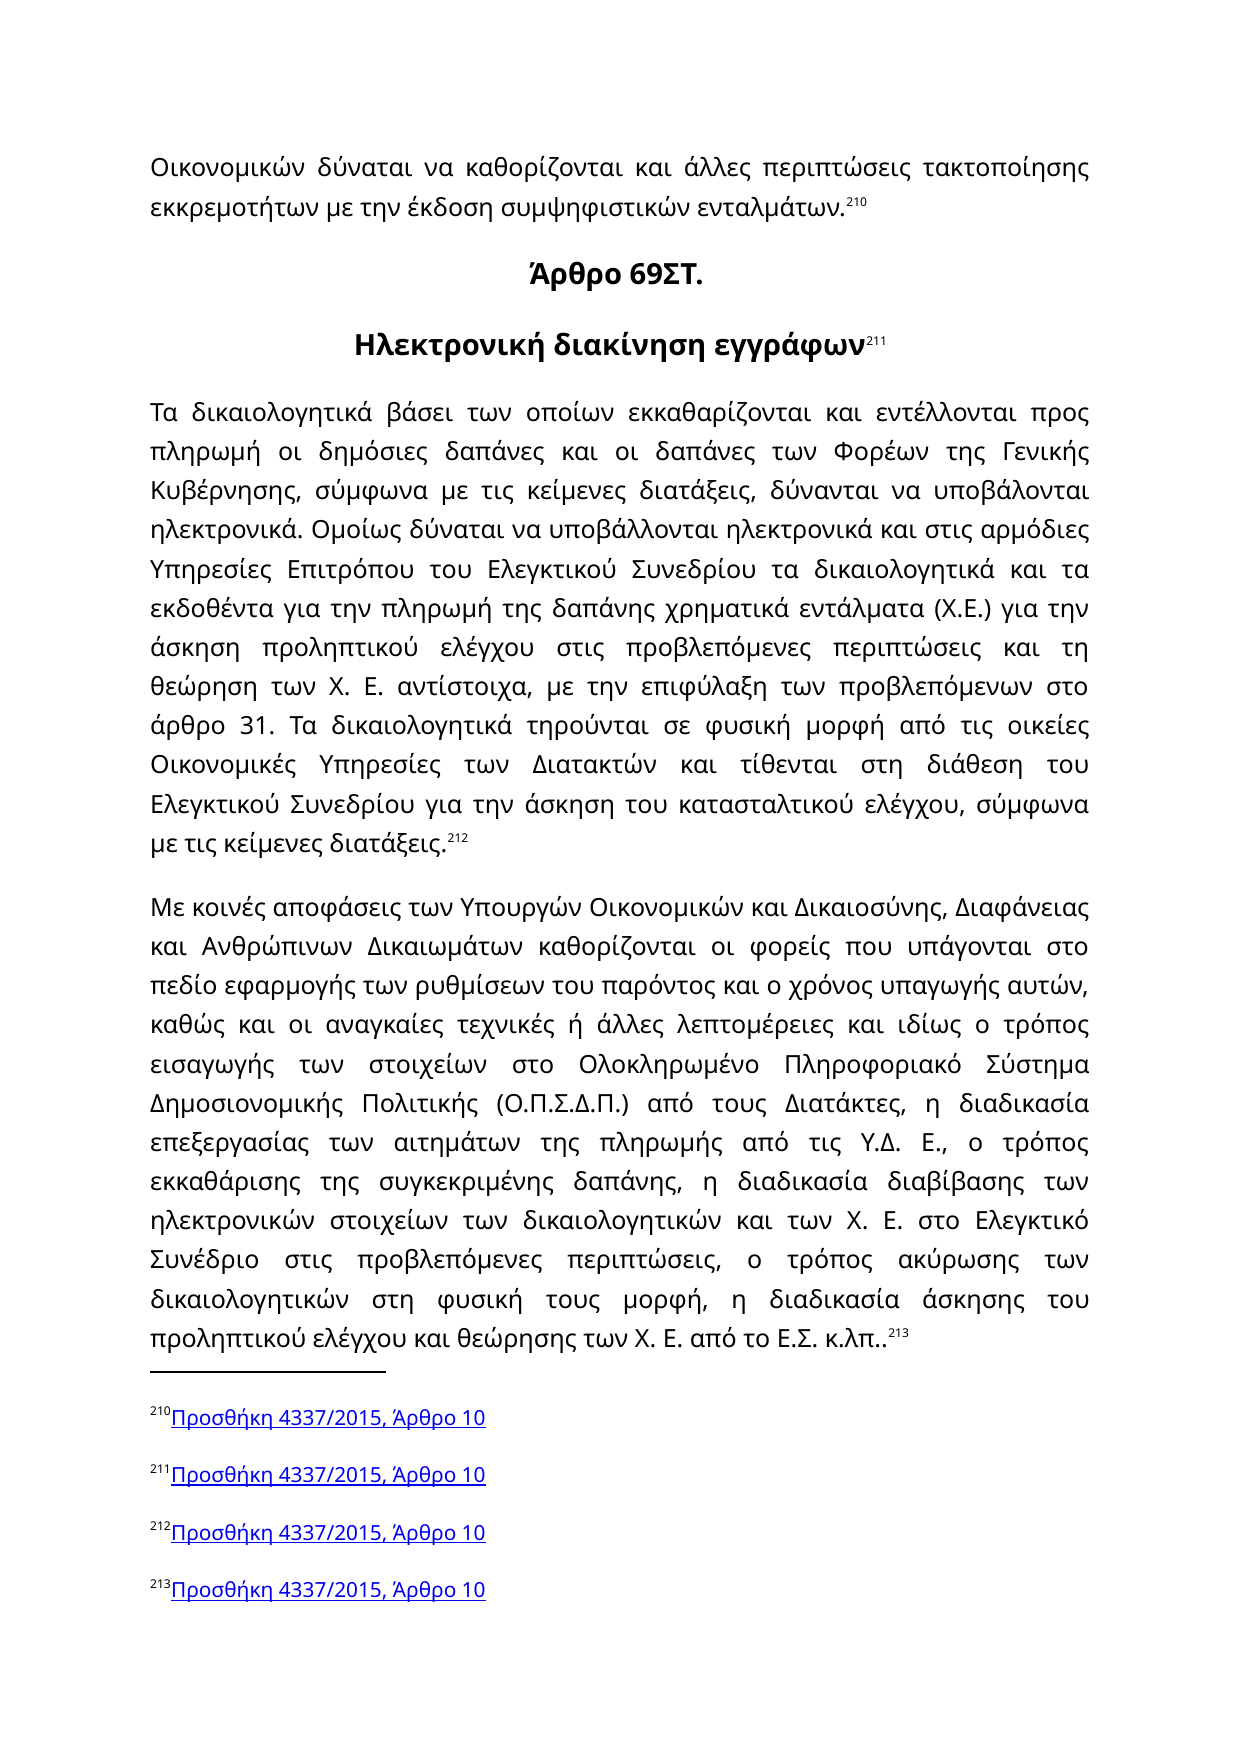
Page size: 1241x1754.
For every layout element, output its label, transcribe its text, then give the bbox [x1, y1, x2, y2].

text Οικονομικών δύναται να καθορίζονται και άλλες περιπτώσεις τακτοποίησης εκκρεμοτήτων με την έκδοση συμψηφιστικών ενταλμάτων. [150, 150, 1090, 223]
text Προσθήκη 4337/2015, Άρθρο 10 [150, 1460, 1090, 1489]
text Τα δικαιολογητικά βάσει των οποίων εκκαθαρίζονται και εντέλλονται προς πληρωμή οι δημόσιες δαπάνες και οι δαπάνες των Φορέων της Γενικής Κυβέρνησης, σύμφωνα με τις κείμενες διατάξεις, δύνανται να υποβάλονται ηλεκτρονικά. Ομοίως δύναται να υποβάλλονται ηλεκτρονικά και στις αρμόδιες Υπηρεσίες Επιτρόπου του Ελεγκτικού Συνεδρίου τα δικαιολογητικά και τα εκδοθέντα για την πληρωμή της δαπάνης χρηματικά εντάλματα (Χ.Ε.) για την άσκηση προληπτικού ελέγχου στις προβλεπόμενες περιπτώσεις και τη θεώρηση των Χ. Ε. αντίστοιχα, με την επιφύλαξη των προβλεπόμενων στο άρθρο 31. Τα δικαιολογητικά τηρούνται σε φυσική μορφή από τις οικείες Οικονομικές Υπηρεσίες των Διατακτών και τίθενται στη διάθεση του Ελεγκτικού Συνεδρίου για την άσκηση του κατασταλτικού ελέγχου, σύμφωνα με τις κείμενες διατάξεις. [150, 394, 1090, 859]
text Με κοινές αποφάσεις των Υπουργών Οικονομικών και Δικαιοσύνης, Διαφάνειας και Ανθρώπινων Δικαιωμάτων καθορίζονται οι φορείς που υπάγονται στο πεδίο εφαρμογής των ρυθμίσεων του παρόντος και ο χρόνος υπαγωγής αυτών, καθώς και οι αναγκαίες τεχνικές ή άλλες λεπτομέρειες και ιδίως ο τρόπος εισαγωγής των στοιχείων στο Ολοκληρωμένο Πληροφοριακό Σύστημα Δημοσιονομικής Πολιτικής (Ο.Π.Σ.Δ.Π.) από τους Διατάκτες, η διαδικασία επεξεργασίας των αιτημάτων της πληρωμής από τις Υ.Δ. Ε., ο τρόπος εκκαθάρισης της συγκεκριμένης δαπάνης, η διαδικασία διαβίβασης των ηλεκτρονικών στοιχείων των δικαιολογητικών και των Χ. Ε. στο Ελεγκτικό Συνέδριο στις προβλεπόμενες περιπτώσεις, ο τρόπος ακύρωσης των δικαιολογητικών στη φυσική τους μορφή, η διαδικασία άσκησης του προληπτικού ελέγχου και θεώρησης των Χ. Ε. από το Ε.Σ. κ.λπ.. [150, 889, 1090, 1354]
text Προσθήκη 4337/2015, Άρθρο 10 [150, 1403, 1090, 1431]
text Προσθήκη 4337/2015, Άρθρο 10 [150, 1518, 1090, 1546]
text Προσθήκη 4337/2015, Άρθρο 10 [150, 1576, 1090, 1604]
subtitle Ηλεκτρονική διακίνηση εγγράφων [150, 324, 1090, 364]
subtitle Άρθρο 69ΣΤ. [150, 253, 1090, 293]
